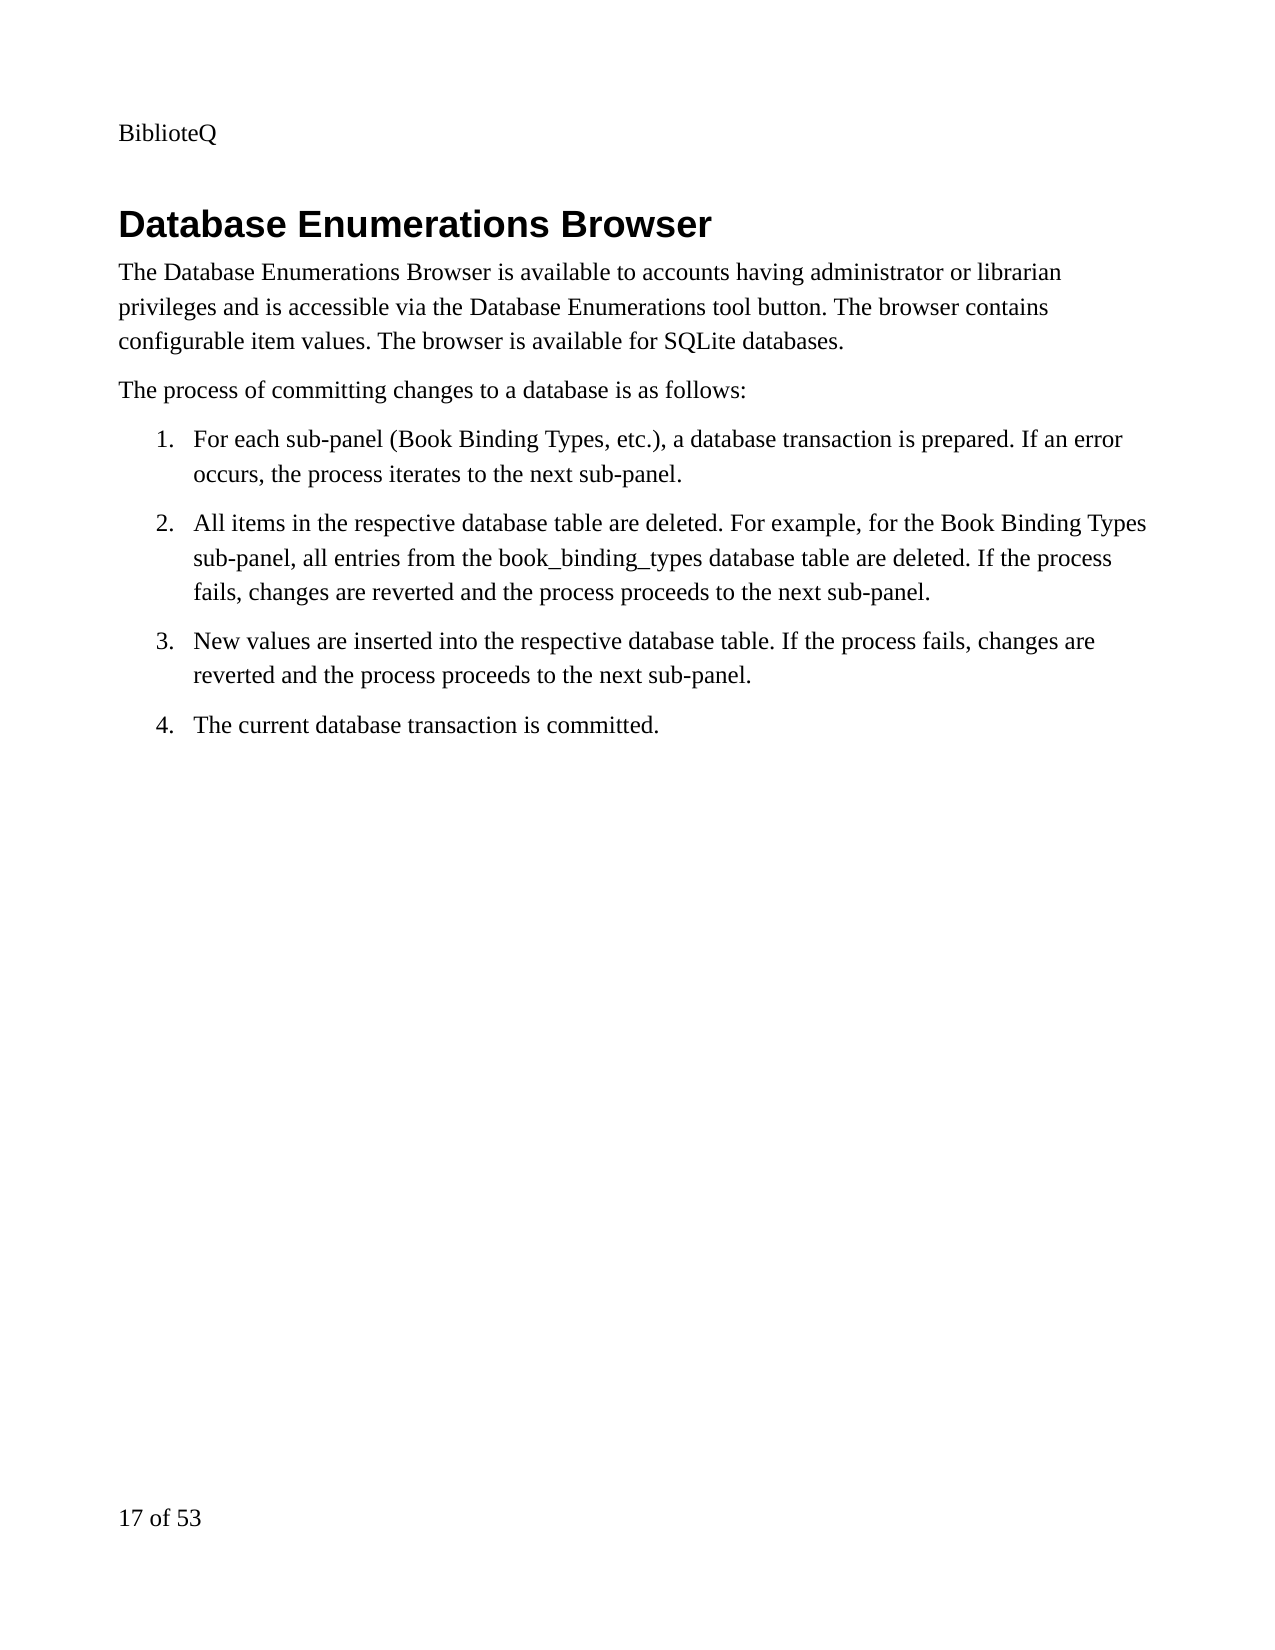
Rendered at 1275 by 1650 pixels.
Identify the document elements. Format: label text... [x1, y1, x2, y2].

subtitle Database Enumerations Browser [118, 201, 1157, 245]
list New values are inserted into the respective database table. If the process fails, changes are reverted and the process proceeds to the next sub-panel. [156, 626, 1157, 689]
list The current database transaction is committed. [156, 710, 1157, 738]
text The process of committing changes to a database is as follows: [118, 376, 1157, 404]
text The Database Enumerations Browser is available to accounts having administrator or librarian privileges and is accessible via the Database Enumerations tool button. The browser contains configurable item values. The browser is available for SQLite databases. [118, 257, 1157, 355]
list For each sub-panel (Book Binding Types, etc.), a database transaction is prepared. If an error occurs, the process iterates to the next sub-panel. [156, 424, 1157, 488]
list All items in the respective database table are deleted. For example, for the Book Binding Types sub-panel, all entries from the book_binding_types database table are deleted. If the process fails, changes are reverted and the process proceeds to the next sub-panel. [156, 508, 1157, 606]
